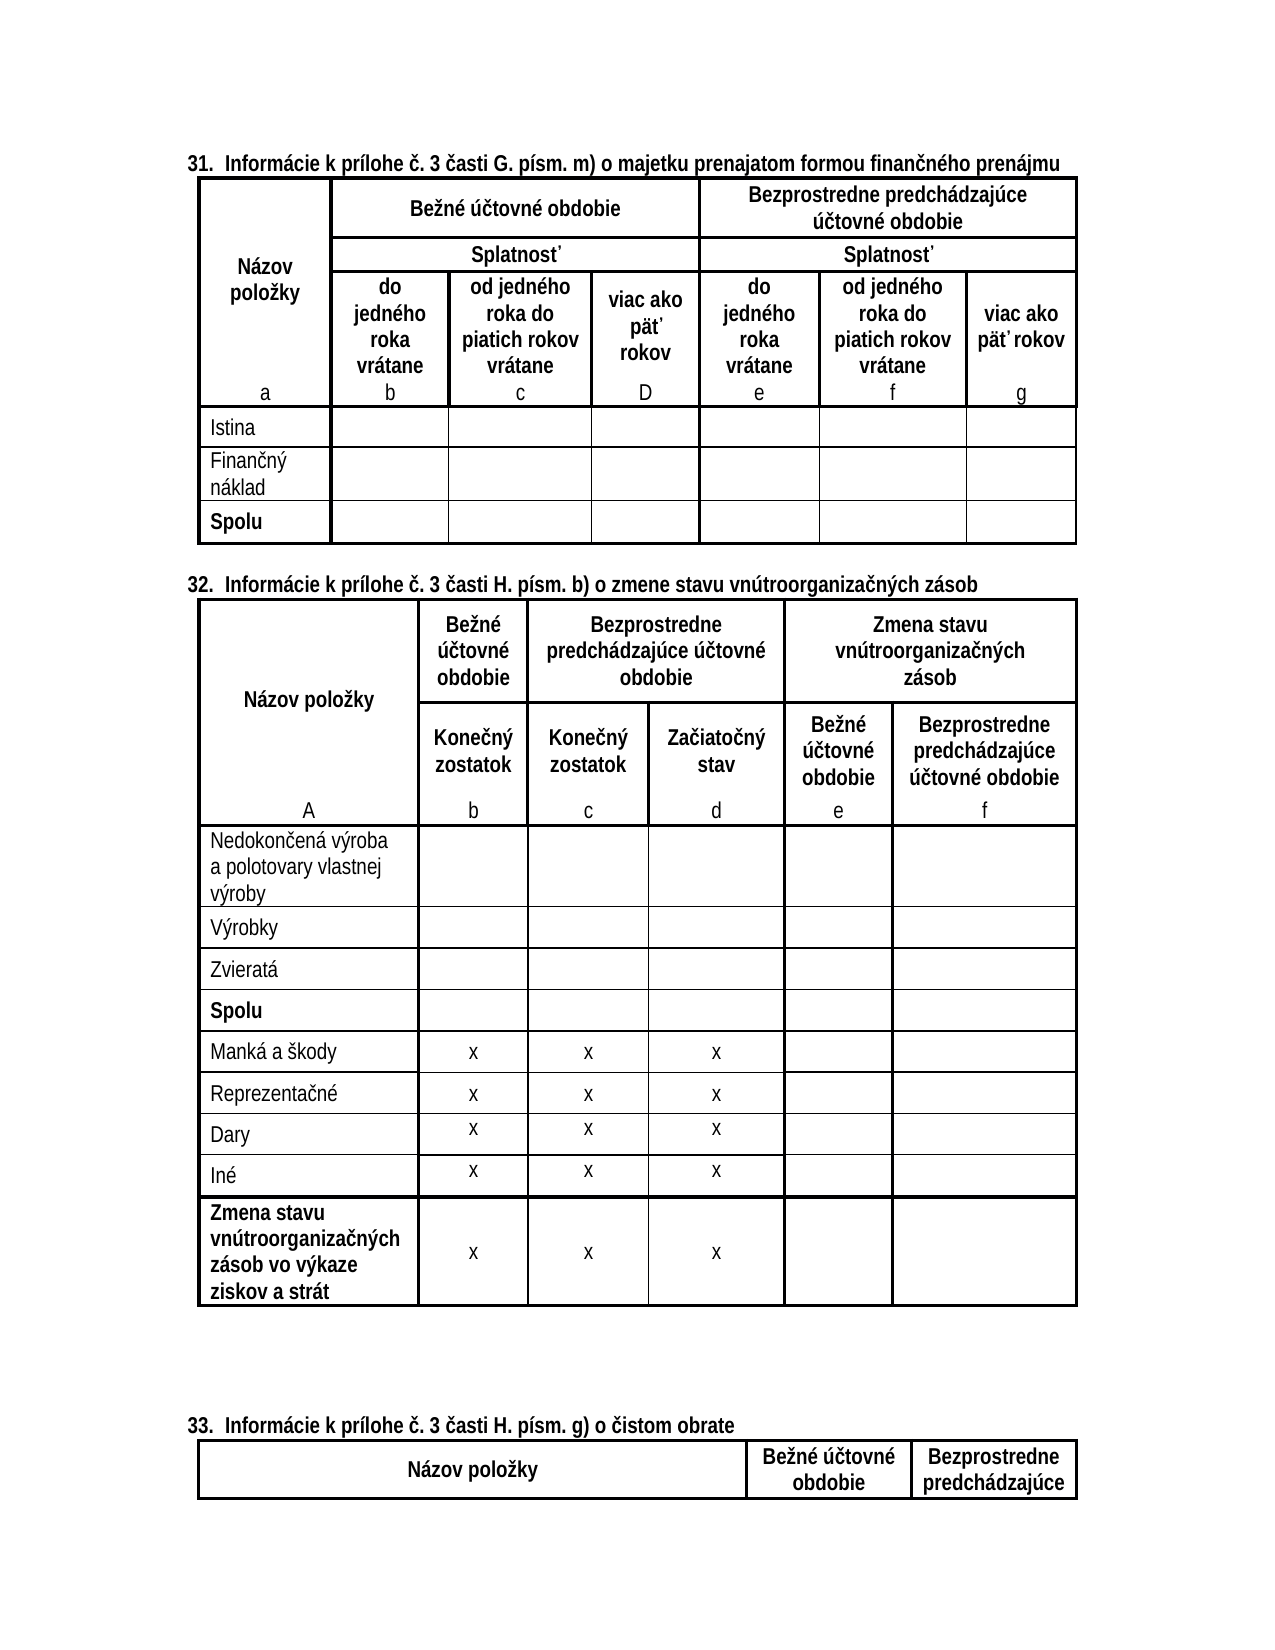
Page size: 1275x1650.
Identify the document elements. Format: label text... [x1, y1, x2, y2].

table_cell [449, 501, 591, 542]
table_cell od jedného roka do piatich rokov vrátane [821, 273, 965, 379]
table_cell A [201, 798, 417, 824]
table_cell x [529, 1032, 648, 1071]
table_cell D [593, 379, 698, 405]
table_cell [449, 448, 591, 500]
table_cell [701, 448, 819, 500]
table_cell x [420, 1114, 527, 1154]
table_header Názov položky [201, 180, 329, 379]
table_cell [786, 1199, 891, 1304]
table_cell c [451, 379, 590, 405]
table_header Názov položky [201, 601, 417, 797]
table_cell [820, 448, 966, 500]
table_cell [967, 501, 1075, 542]
table_cell viac ako päť rokov [593, 273, 698, 379]
table_cell [894, 949, 1075, 989]
table_cell x [529, 1199, 648, 1304]
table_cell Výrobky [201, 907, 417, 947]
table_header Bežné účtovné obdobie [420, 601, 526, 701]
table_cell Splatnosť [333, 239, 698, 270]
table_cell Iné [201, 1155, 417, 1195]
table_cell [786, 1073, 891, 1113]
table_cell b [420, 798, 526, 824]
table_cell Konečný zostatok [420, 704, 526, 797]
table_cell Manká a škody [201, 1032, 417, 1071]
table_cell Istina [201, 408, 329, 446]
table_cell x [420, 1032, 527, 1071]
table_cell [786, 827, 891, 906]
table_cell [820, 501, 966, 542]
table_cell x [529, 1156, 648, 1195]
table_cell [649, 949, 783, 989]
table_cell [967, 448, 1075, 500]
table_cell x [649, 1114, 783, 1154]
table_cell [333, 408, 448, 446]
table_cell Finančný náklad [201, 448, 329, 500]
table_cell [420, 949, 527, 989]
table_cell x [649, 1073, 783, 1113]
table_cell x [529, 1114, 648, 1154]
table_cell Zvieratá [201, 949, 417, 989]
table_cell [894, 1032, 1075, 1071]
table_cell [820, 408, 966, 446]
table_cell [529, 949, 648, 989]
table_cell f [821, 379, 965, 405]
text 31. Informácie k prílohe č. 3 časti G. písm. m) o majetku prenajatom formou finančného prenájmu [187, 150, 1087, 176]
table_cell [894, 1114, 1075, 1154]
table_cell x [420, 1199, 527, 1304]
table_cell [529, 990, 648, 1030]
table_cell x [649, 1032, 783, 1071]
table_cell b [333, 379, 447, 405]
table_cell c [529, 798, 647, 824]
table_cell Spolu [201, 990, 417, 1030]
table_cell Zmena stavu vnútroorganizačných zásob vo výkaze ziskov a strát [201, 1199, 417, 1304]
table_cell [649, 907, 783, 947]
table_cell [420, 907, 527, 947]
text 32. Informácie k prílohe č. 3 časti H. písm. b) o zmene stavu vnútroorganizačných zásob [187, 571, 1087, 597]
table_cell Dary [201, 1114, 417, 1154]
table_cell [894, 1155, 1075, 1195]
table_cell [786, 1032, 891, 1071]
table_cell [449, 408, 591, 446]
table_cell [592, 448, 698, 500]
table_cell e [701, 379, 818, 405]
table_cell [894, 990, 1075, 1030]
table_cell x [420, 1156, 527, 1195]
table_cell Nedokončená výroba a polotovary vlastnej výroby [201, 827, 417, 906]
table_cell Konečný zostatok [529, 704, 647, 797]
table_header Zmena stavu vnútroorganizačných zásob [786, 601, 1075, 701]
table_header Bežné účtovné obdobie [748, 1442, 910, 1497]
table_cell Bezprostredne predchádzajúce účtovné obdobie [894, 704, 1075, 797]
table_cell [894, 827, 1075, 906]
table_cell [967, 408, 1075, 446]
table_cell [420, 990, 527, 1030]
table_cell Začiatočný stav [650, 704, 783, 797]
table_cell [701, 408, 819, 446]
table_cell Splatnosť [701, 239, 1075, 270]
table_cell od jedného roka do piatich rokov vrátane [451, 273, 590, 379]
table_cell [529, 907, 648, 947]
table_cell f [894, 798, 1075, 824]
table_cell x [649, 1156, 783, 1195]
table_cell e [786, 798, 891, 824]
table_header Názov položky [200, 1442, 745, 1497]
table_cell [894, 1073, 1075, 1113]
table_header Bežné účtovné obdobie [333, 180, 698, 236]
table_cell g [968, 379, 1075, 405]
table_cell Spolu [201, 501, 329, 542]
table_cell x [420, 1073, 527, 1113]
table_cell [786, 949, 891, 989]
table_cell [894, 907, 1075, 947]
text 33. Informácie k prílohe č. 3 časti H. písm. g) o čistom obrate [187, 1412, 1087, 1439]
table_cell [333, 448, 448, 500]
table_cell do jedného roka vrátane [333, 273, 447, 379]
table_cell a [201, 379, 329, 405]
table_cell [786, 990, 891, 1030]
table_cell [786, 1114, 891, 1154]
table_cell [786, 907, 891, 947]
table_cell [701, 501, 819, 542]
table_header Bezprostredne predchádzajúce účtovné obdobie [701, 180, 1075, 236]
table_cell do jedného roka vrátane [701, 273, 818, 379]
table_header Bezprostredne predchádzajúce [913, 1442, 1075, 1497]
table_cell [592, 501, 698, 542]
table_cell Bežné účtovné obdobie [786, 704, 891, 797]
table_cell d [650, 798, 783, 824]
table_header Bezprostredne predchádzajúce účtovné obdobie [529, 601, 783, 701]
table_cell [529, 827, 648, 906]
table_cell [592, 408, 698, 446]
table_cell [420, 827, 527, 906]
table_cell viac ako päť rokov [968, 273, 1075, 379]
table_cell [786, 1155, 891, 1195]
table_cell x [529, 1073, 648, 1113]
table_cell x [649, 1199, 783, 1304]
table_cell [649, 990, 783, 1030]
table_cell [333, 501, 448, 542]
table_cell Reprezentačné [201, 1073, 417, 1113]
table_cell [649, 827, 783, 906]
table_cell [894, 1199, 1075, 1304]
